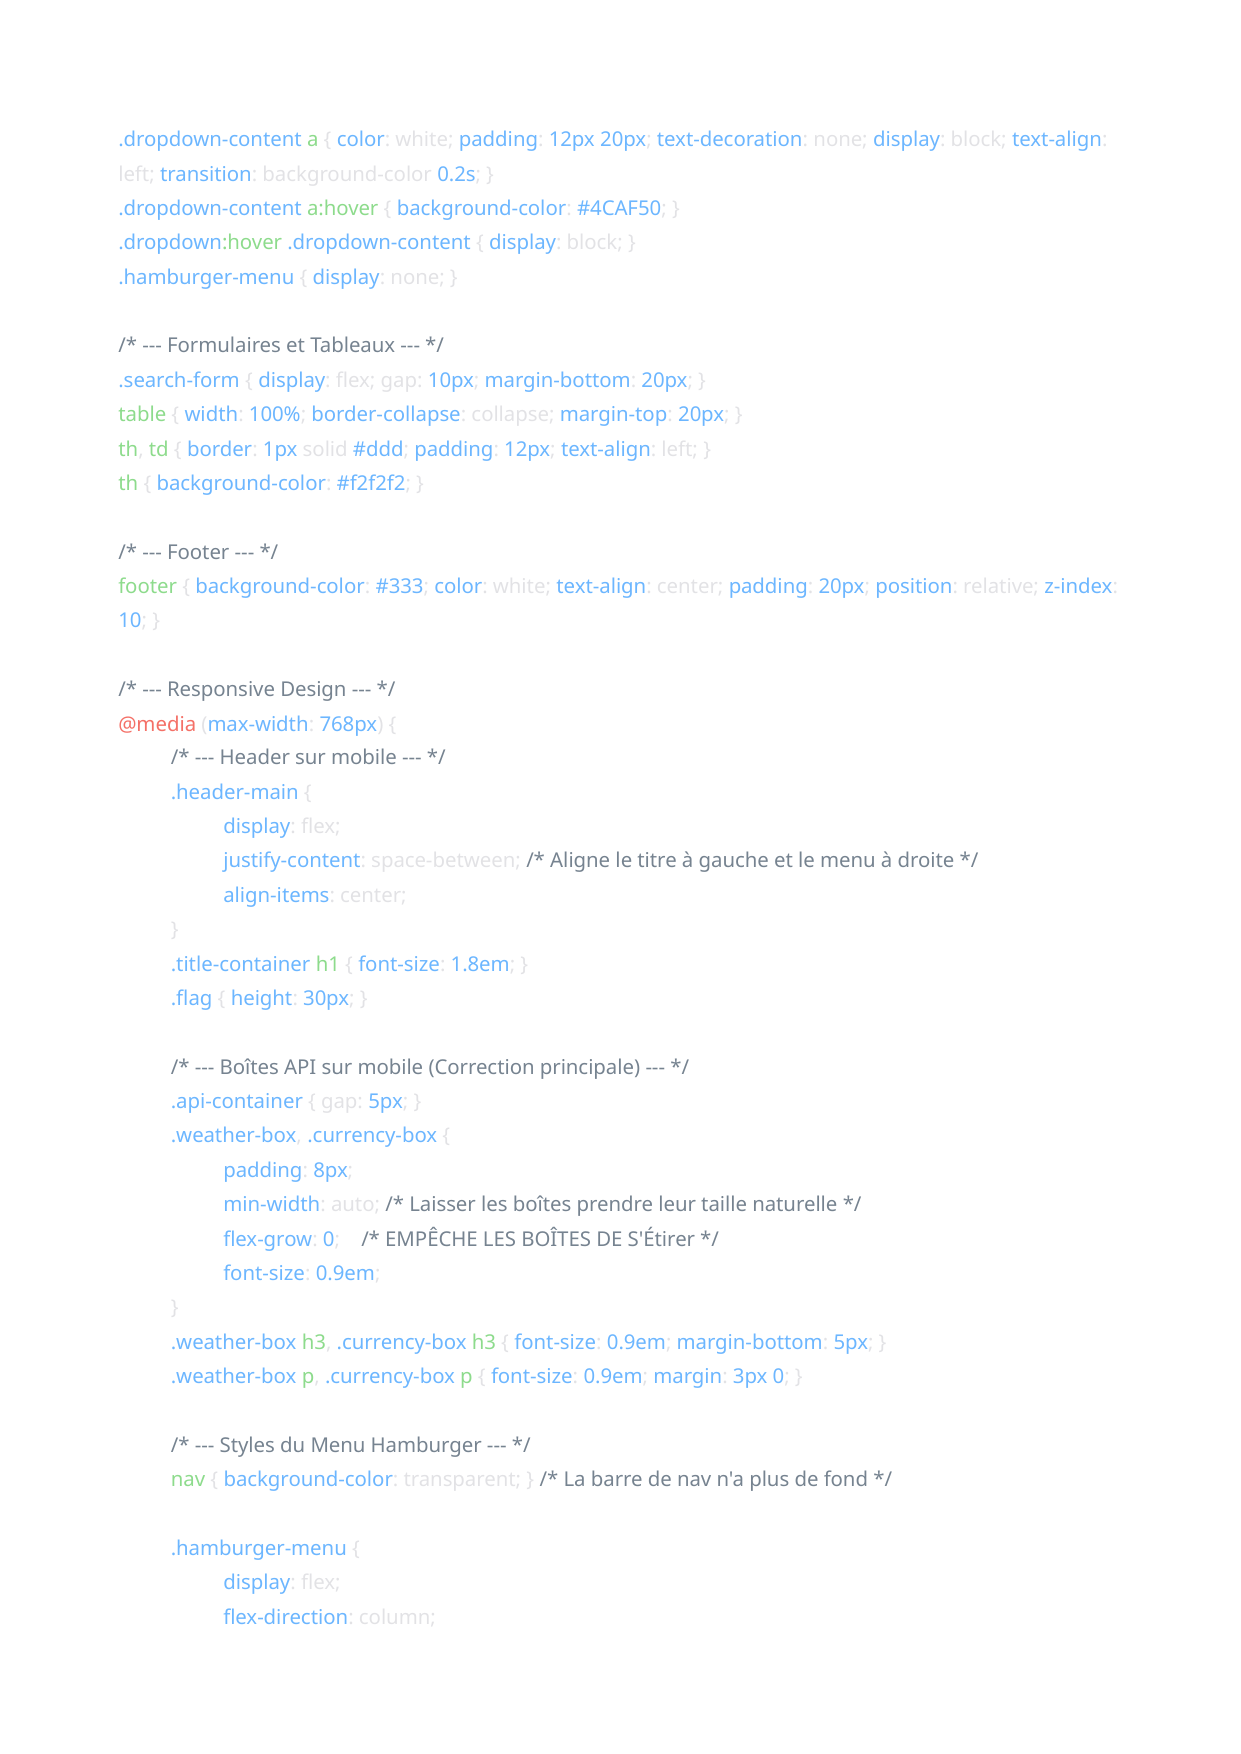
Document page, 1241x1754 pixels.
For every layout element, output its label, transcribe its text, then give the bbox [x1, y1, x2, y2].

text th { background-color: #f2f2f2; } [118, 462, 1122, 496]
text table { width: 100%; border-collapse: collapse; margin-top: 20px; } [118, 393, 1122, 427]
text /* --- Formulaires et Tableaux --- */ [118, 324, 1122, 359]
text /* --- Styles du Menu Hamburger --- */ [118, 1424, 1122, 1459]
text display: flex; [118, 806, 1122, 840]
text .weather-box p, .currency-box p { font-size: 0.9em; margin: 3px 0; } [118, 1356, 1122, 1390]
text flex-grow: 0; /* EMPÊCHE LES BOÎTES DE S'Étirer */ [118, 1218, 1122, 1252]
text padding: 8px; [118, 1149, 1122, 1184]
text .dropdown:hover .dropdown-content { display: block; } [118, 221, 1122, 256]
text .dropdown-content a:hover { background-color: #4CAF50; } [118, 187, 1122, 221]
text .weather-box h3, .currency-box h3 { font-size: 0.9em; margin-bottom: 5px; } [118, 1321, 1122, 1356]
text } [118, 909, 1122, 943]
text justify-content: space-between; /* Aligne le titre à gauche et le menu à droite */ [118, 840, 1122, 874]
text /* --- Header sur mobile --- */ [118, 737, 1122, 771]
text .flag { height: 30px; } [118, 977, 1122, 1012]
text /* --- Boîtes API sur mobile (Correction principale) --- */ [118, 1046, 1122, 1081]
text .hamburger-menu { [118, 1527, 1122, 1562]
text /* --- Responsive Design --- */ [118, 668, 1122, 702]
text align-items: center; [118, 874, 1122, 909]
text @media (max-width: 768px) { [118, 702, 1122, 737]
text .search-form { display: flex; gap: 10px; margin-bottom: 20px; } [118, 359, 1122, 393]
text font-size: 0.9em; [118, 1252, 1122, 1287]
text .header-main { [118, 771, 1122, 806]
text footer { background-color: #333; color: white; text-align: center; padding: 20px; position: relative; z-index: 10; } [118, 565, 1122, 634]
text min-width: auto; /* Laisser les boîtes prendre leur taille naturelle */ [118, 1184, 1122, 1218]
text display: flex; [118, 1562, 1122, 1596]
text .hamburger-menu { display: none; } [118, 256, 1122, 290]
text } [118, 1287, 1122, 1321]
text flex-direction: column; [118, 1596, 1122, 1631]
text th, td { border: 1px solid #ddd; padding: 12px; text-align: left; } [118, 427, 1122, 462]
text nav { background-color: transparent; } /* La barre de nav n'a plus de fond */ [118, 1459, 1122, 1493]
text /* --- Footer --- */ [118, 531, 1122, 565]
text .weather-box, .currency-box { [118, 1115, 1122, 1149]
text .title-container h1 { font-size: 1.8em; } [118, 943, 1122, 977]
text .api-container { gap: 5px; } [118, 1081, 1122, 1115]
text .dropdown-content a { color: white; padding: 12px 20px; text-decoration: none; display: block; text-align: left; transition: background-color 0.2s; } [118, 118, 1122, 187]
